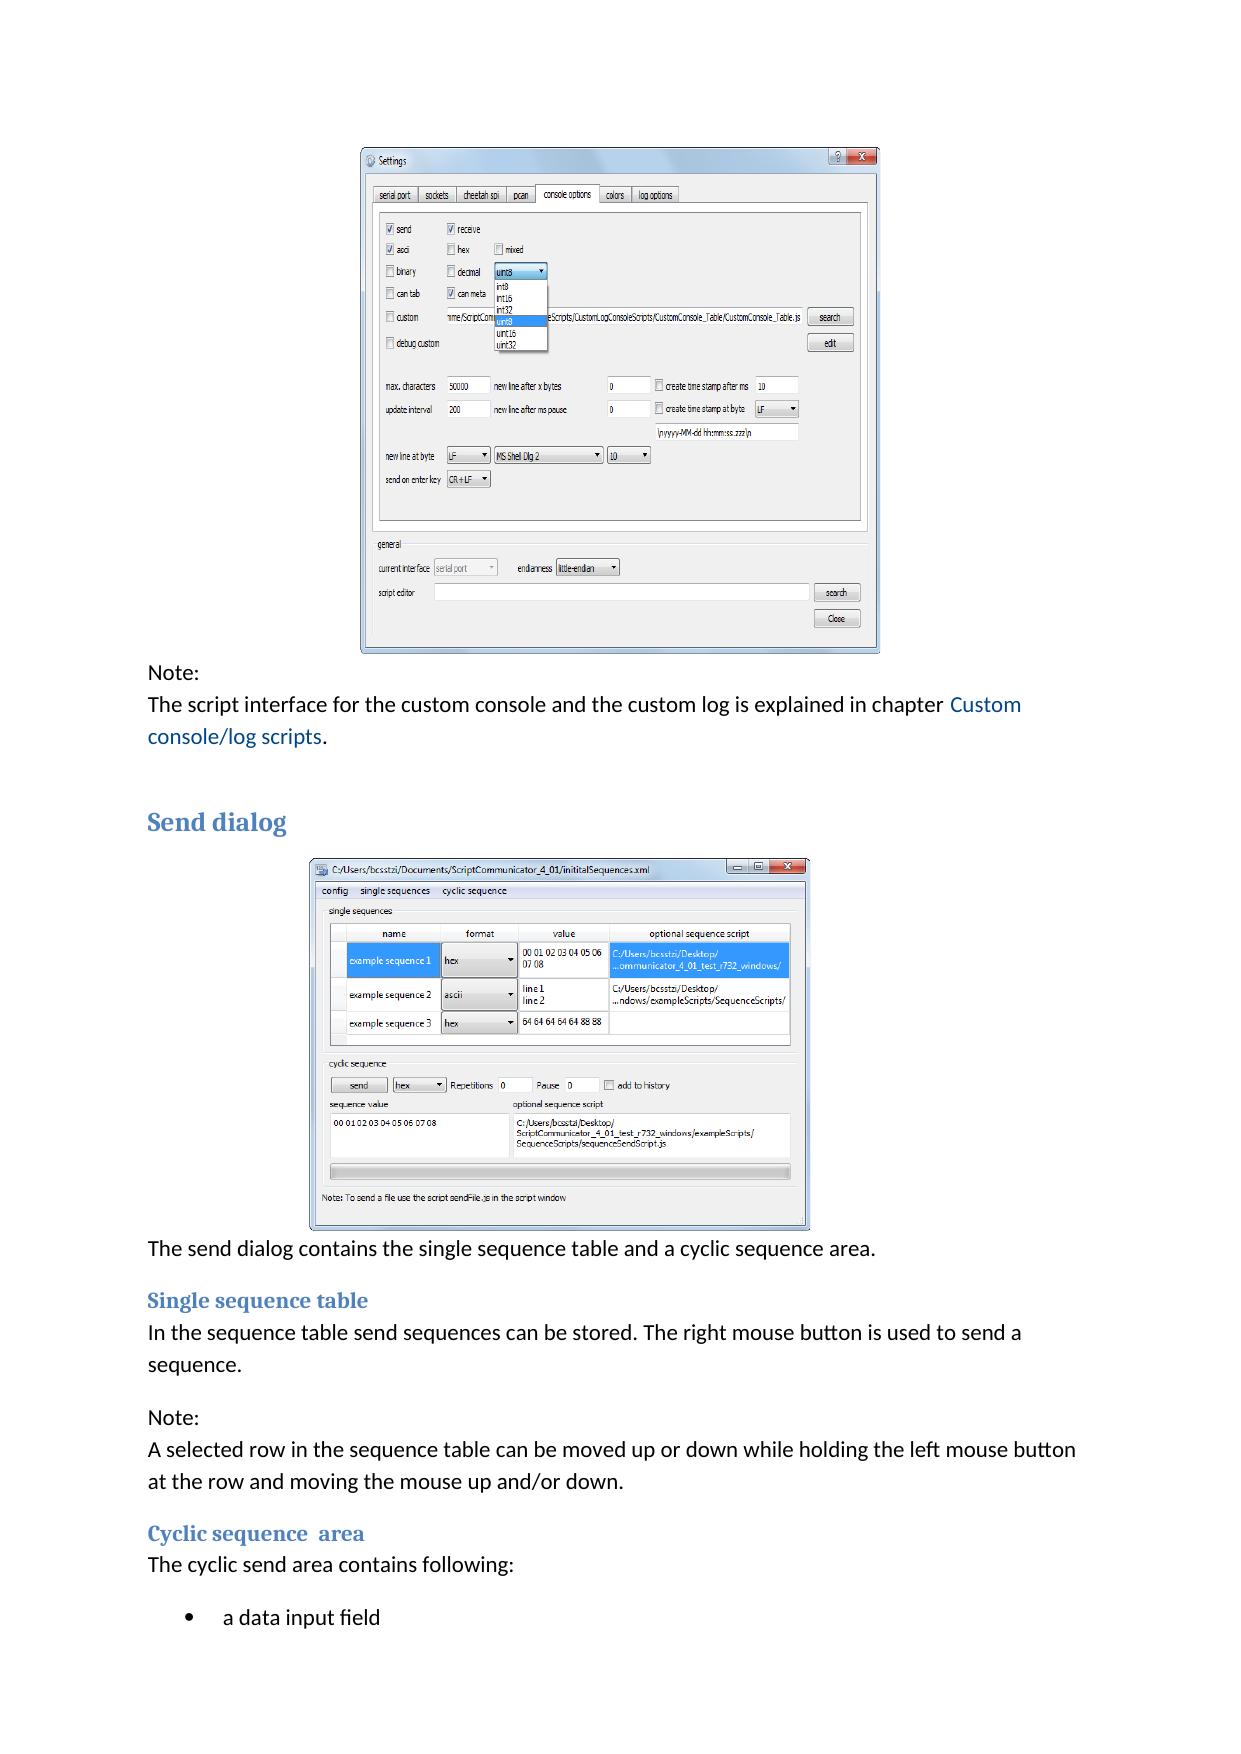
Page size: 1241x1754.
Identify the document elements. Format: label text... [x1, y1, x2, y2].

text A selected row in the sequence table can be moved up or down while holding the left mouse button at the row and moving the mouse up and/or down. [148, 1435, 1093, 1495]
picture [360, 147, 880, 654]
text In the sequence table send sequences can be stored. The right mouse button is used to send a sequence. [148, 1318, 1093, 1378]
list a data input field [185, 1603, 1093, 1632]
text The cyclic send area contains following: [148, 1551, 1093, 1578]
subtitle Send dialog [148, 807, 1093, 838]
list The script interface for the custom console and the custom log is explained in chapter Custom console/log scripts. [148, 690, 1093, 750]
picture [309, 858, 811, 1231]
subtitle Cyclic sequence area [148, 1520, 1093, 1547]
text The send dialog contains the single sequence table and a cyclic sequence area. [148, 843, 1093, 1262]
subtitle Single sequence table [148, 1287, 1093, 1314]
list Note: [148, 654, 1093, 686]
text Note: [148, 1403, 1093, 1431]
